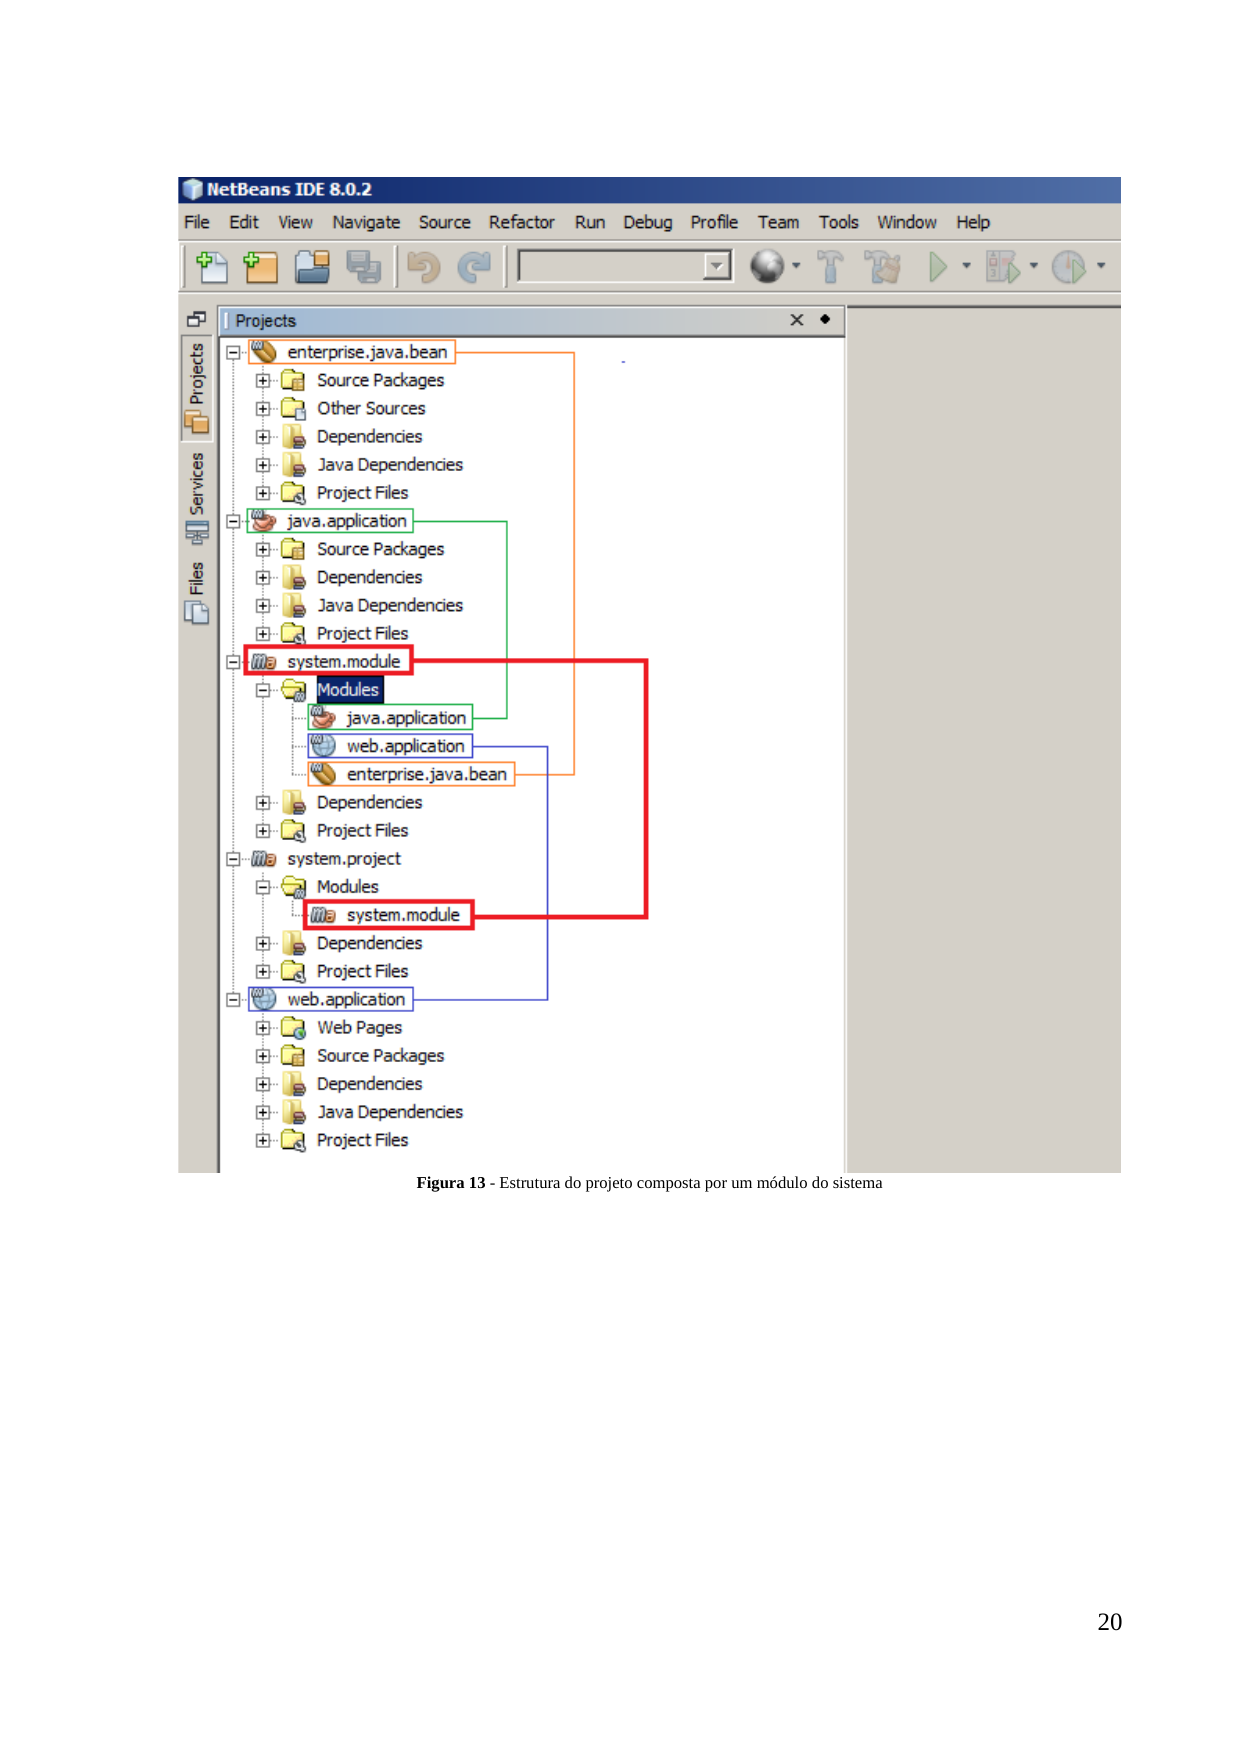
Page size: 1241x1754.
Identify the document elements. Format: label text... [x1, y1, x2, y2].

text Figura 13 - Estrutura do projeto composta por um módulo do sistema [178, 1173, 1121, 1192]
picture [178, 177, 1121, 1173]
